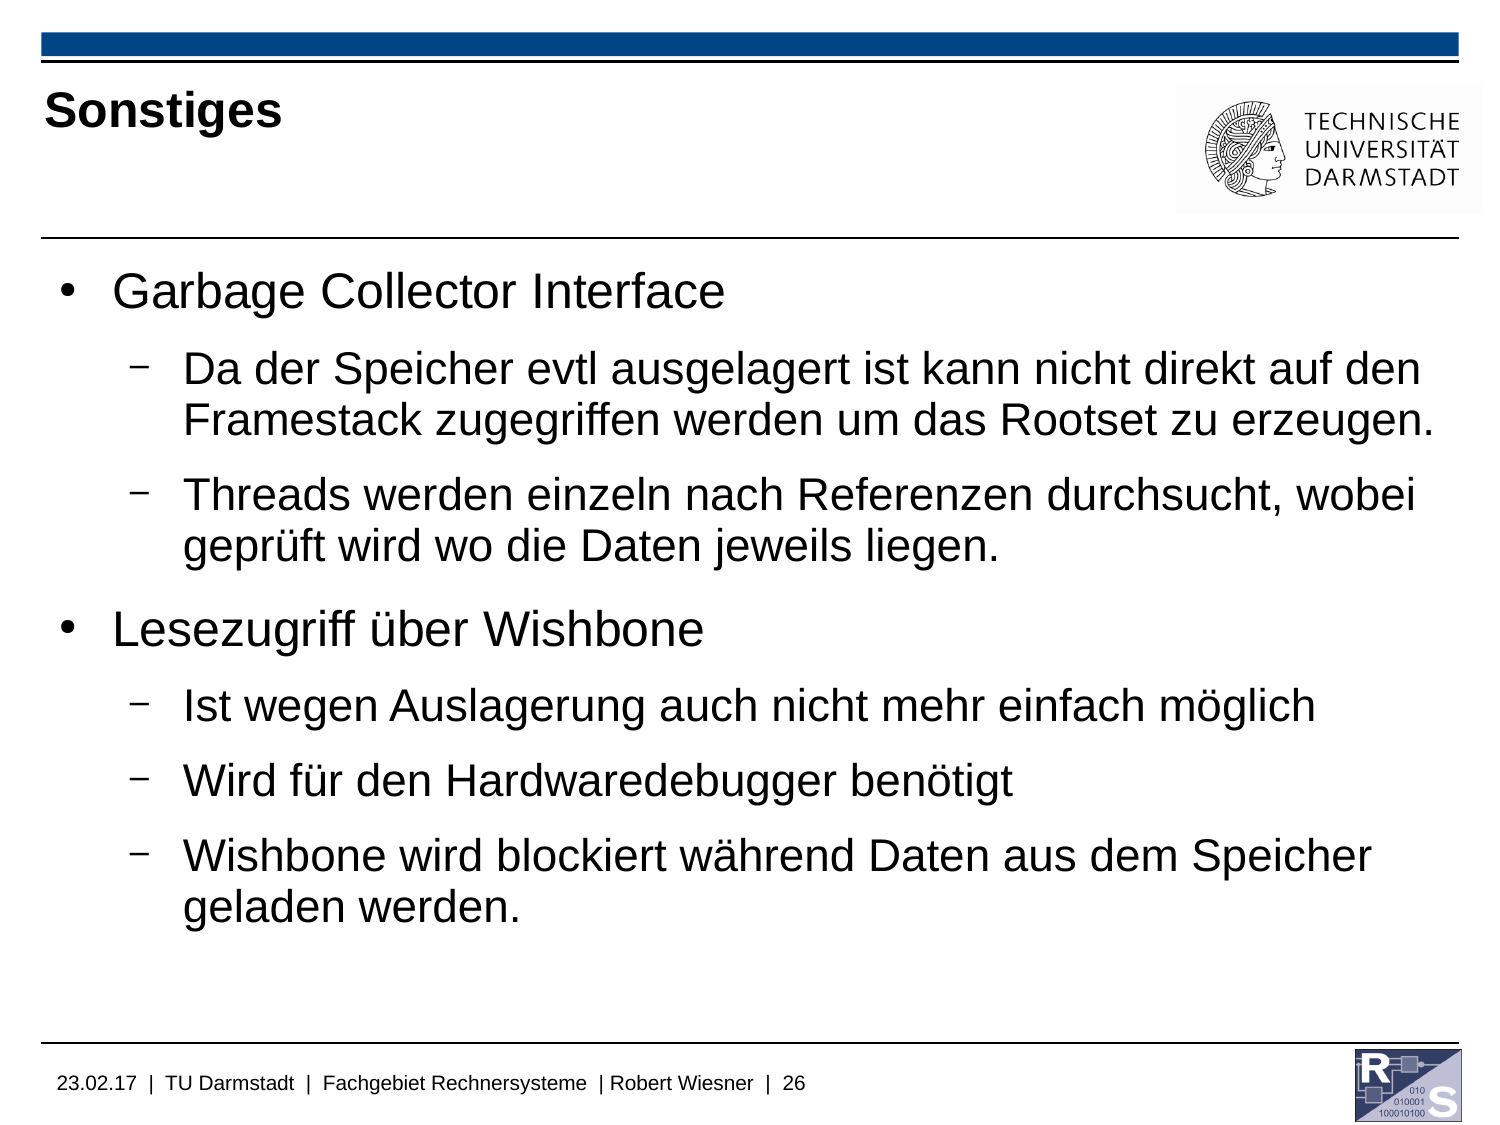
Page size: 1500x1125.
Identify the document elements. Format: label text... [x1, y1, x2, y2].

picture [1355, 1049, 1462, 1122]
list Garbage Collector Interface Da der Speicher evtl ausgelagert ist kann nicht direkt auf den Framestack zugegriffen werden um das Rootset zu erzeugen. Threads werden einzeln nach Referenzen durchsucht, wobei geprüft wird wo die Daten jeweils liegen. Lesezugriff über Wishbone Ist wegen Auslagerung auch nicht mehr einfach möglich Wird für den Hardwaredebugger benötigt Wishbone wird blockiert während Daten aus dem Speicher geladen werden. [41, 263, 1455, 1032]
title Sonstiges [44, 35, 1134, 186]
